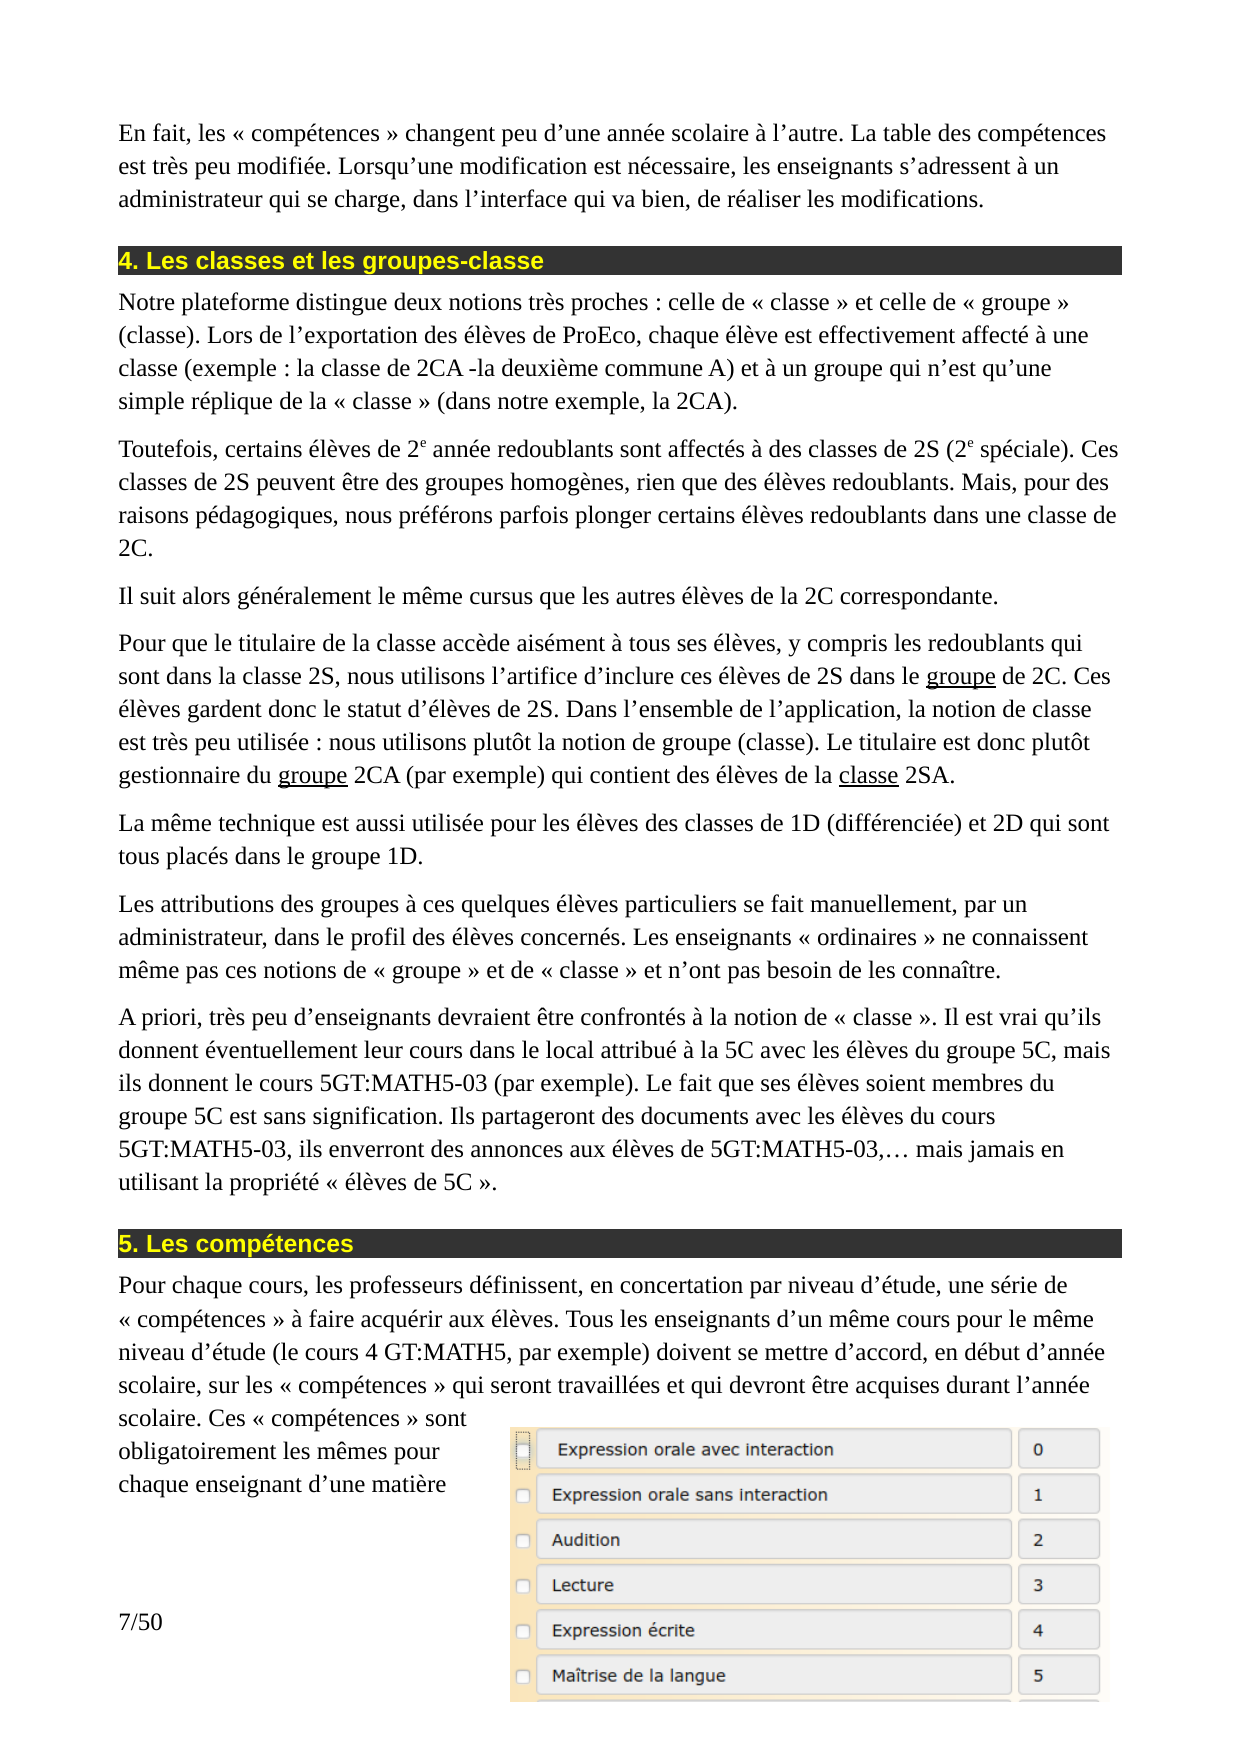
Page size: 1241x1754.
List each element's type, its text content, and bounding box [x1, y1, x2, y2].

text A priori, très peu d’enseignants devraient être confrontés à la notion de « classe ». Il est vrai qu’ils donnent éventuellement leur cours dans le local attribué à la 5C avec les élèves du groupe 5C, mais ils donnent le cours 5GT:MATH5-03 (par exemple). Le fait que ses élèves soient membres du groupe 5C est sans signification. Ils partageront des documents avec les élèves du cours 5GT:MATH5-03, ils enverront des annonces aux élèves de 5GT:MATH5-03,… mais jamais en utilisant la propriété « élèves de 5C ». [118, 1002, 1122, 1196]
text Notre plateforme distingue deux notions très proches : celle de « classe » et celle de « groupe » (classe). Lors de l’exportation des élèves de ProEco, chaque élève est effectivement affecté à une classe (exemple : la classe de 2CA -la deuxième commune A) et à un groupe qui n’est qu’une simple réplique de la « classe » (dans notre exemple, la 2CA). [118, 287, 1122, 415]
subtitle Les classes et les groupes-classe [118, 246, 1122, 275]
picture [510, 1427, 1110, 1702]
text En fait, les « compétences » changent peu d’une année scolaire à l’autre. La table des compétences est très peu modifiée. Lorsqu’une modification est nécessaire, les enseignants s’adressent à un administrateur qui se charge, dans l’interface qui va bien, de réaliser les modifications. [118, 118, 1122, 213]
text Il suit alors généralement le même cursus que les autres élèves de la 2C correspondante. [118, 581, 1122, 609]
text Les attributions des groupes à ces quelques élèves particuliers se fait manuellement, par un administrateur, dans le profil des élèves concernés. Les enseignants « ordinaires » ne connaissent même pas ces notions de « groupe » et de « classe » et n’ont pas besoin de les connaître. [118, 889, 1122, 983]
text La même technique est aussi utilisée pour les élèves des classes de 1D (différenciée) et 2D qui sont tous placés dans le groupe 1D. [118, 808, 1122, 870]
text Pour chaque cours, les professeurs définissent, en concertation par niveau d’étude, une série de « compétences » à faire acquérir aux élèves. Tous les enseignants d’un même cours pour le même niveau d’étude (le cours 4 GT:MATH5, par exemple) doivent se mettre d’accord, en début d’année scolaire, sur les « compétences » qui seront travaillées et qui devront être acquises durant l’année scolaire. Ces « compétences » sont obligatoirement les mêmes pour chaque enseignant d’une matière [118, 1271, 1122, 1497]
text Toutefois, certains élèves de 2e année redoublants sont affectés à des classes de 2S (2e spéciale). Ces classes de 2S peuvent être des groupes homogènes, rien que des élèves redoublants. Mais, pour des raisons pédagogiques, nous préférons parfois plonger certains élèves redoublants dans une classe de 2C. [118, 434, 1122, 562]
subtitle Les compétences [118, 1229, 1122, 1258]
text Pour que le titulaire de la classe accède aisément à tous ses élèves, y compris les redoublants qui sont dans la classe 2S, nous utilisons l’artifice d’inclure ces élèves de 2S dans le groupe de 2C. Ces élèves gardent donc le statut d’élèves de 2S. Dans l’ensemble de l’application, la notion de classe est très peu utilisée : nous utilisons plutôt la notion de groupe (classe). Le titulaire est donc plutôt gestionnaire du groupe 2CA (par exemple) qui contient des élèves de la classe 2SA. [118, 628, 1122, 789]
